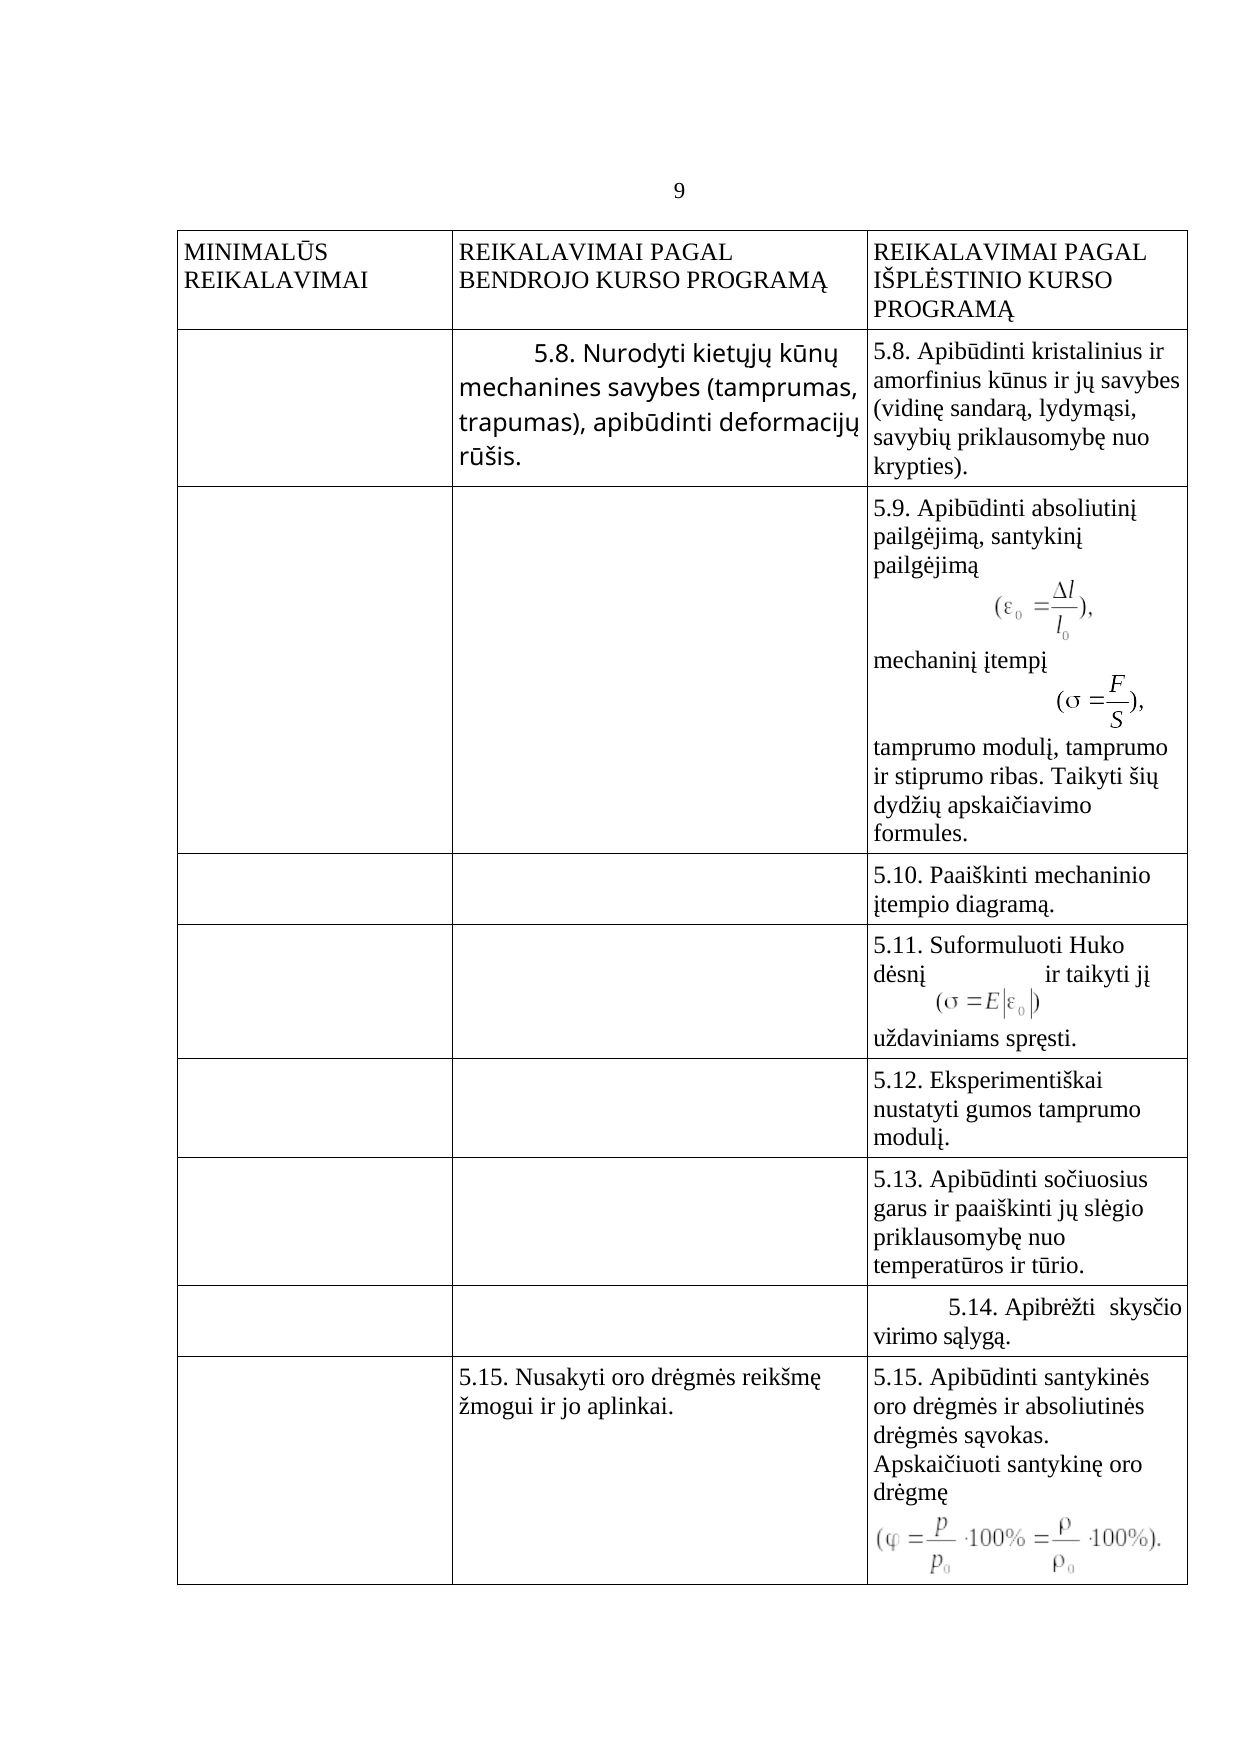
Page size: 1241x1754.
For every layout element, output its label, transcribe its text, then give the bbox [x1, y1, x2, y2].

table_cell [178, 1357, 452, 1584]
table_cell 5.9. Apibūdinti absoliutinį pailgėjimą, santykinį pailgėjimą mechaninį įtempį tamprumo modulį, tamprumo ir stiprumo ribas. Taikyti šių dydžių apskaičiavimo formules. [868, 487, 1187, 853]
table_cell [178, 1158, 452, 1285]
table_cell [453, 487, 867, 853]
table_cell [453, 854, 867, 923]
table_cell [453, 925, 867, 1058]
table_cell [178, 1286, 452, 1356]
table_cell 5.12. Eksperimentiškai nustatyti gumos tamprumo modulį. [868, 1059, 1187, 1157]
table_cell 5.15. Apibūdinti santykinės oro drėgmės ir absoliutinės drėgmės sąvokas. Apskaičiuoti santykinę oro drėgmę [868, 1357, 1187, 1584]
table_cell [453, 1286, 867, 1356]
table_header REIKALAVIMAI pagal bendrojo kurso programą [453, 231, 867, 329]
table_cell [178, 1059, 452, 1157]
table_cell [453, 1158, 867, 1285]
table_cell 5.8. Nurodyti kietųjų kūnų mechanines savybes (tamprumas, trapumas), apibūdinti deformacijų rūšis. [453, 330, 867, 486]
table_cell [178, 330, 452, 486]
table_cell 5.15. Nusakyti oro drėgmės reikšmę žmogui ir jo aplinkai. [453, 1357, 867, 1584]
table_cell 5.8. Apibūdinti kristalinius ir amorfinius kūnus ir jų savybes (vidinę sandarą, lydymąsi, savybių priklausomybę nuo krypties). [868, 330, 1187, 486]
table_cell 5.11. Suformuluoti Huko dėsnį ir taikyti jį uždaviniams spręsti. [868, 925, 1187, 1058]
table_header MINIMALŪS REIKALAVIMAI [178, 231, 452, 329]
table_cell [178, 925, 452, 1058]
table_cell [178, 487, 452, 853]
table_cell 5.14. Apibrėžti skysčio virimo sąlygą. [868, 1286, 1187, 1356]
table_header REIKALAVIMAI pagal išplėstinio kurso programą [868, 231, 1187, 329]
table_cell 5.13. Apibūdinti sočiuosius garus ir paaiškinti jų slėgio priklausomybę nuo temperatūros ir tūrio. [868, 1158, 1187, 1285]
table_cell [453, 1059, 867, 1157]
table_cell 5.10. Paaiškinti mechaninio įtempio diagramą. [868, 854, 1187, 923]
table_cell [178, 854, 452, 923]
